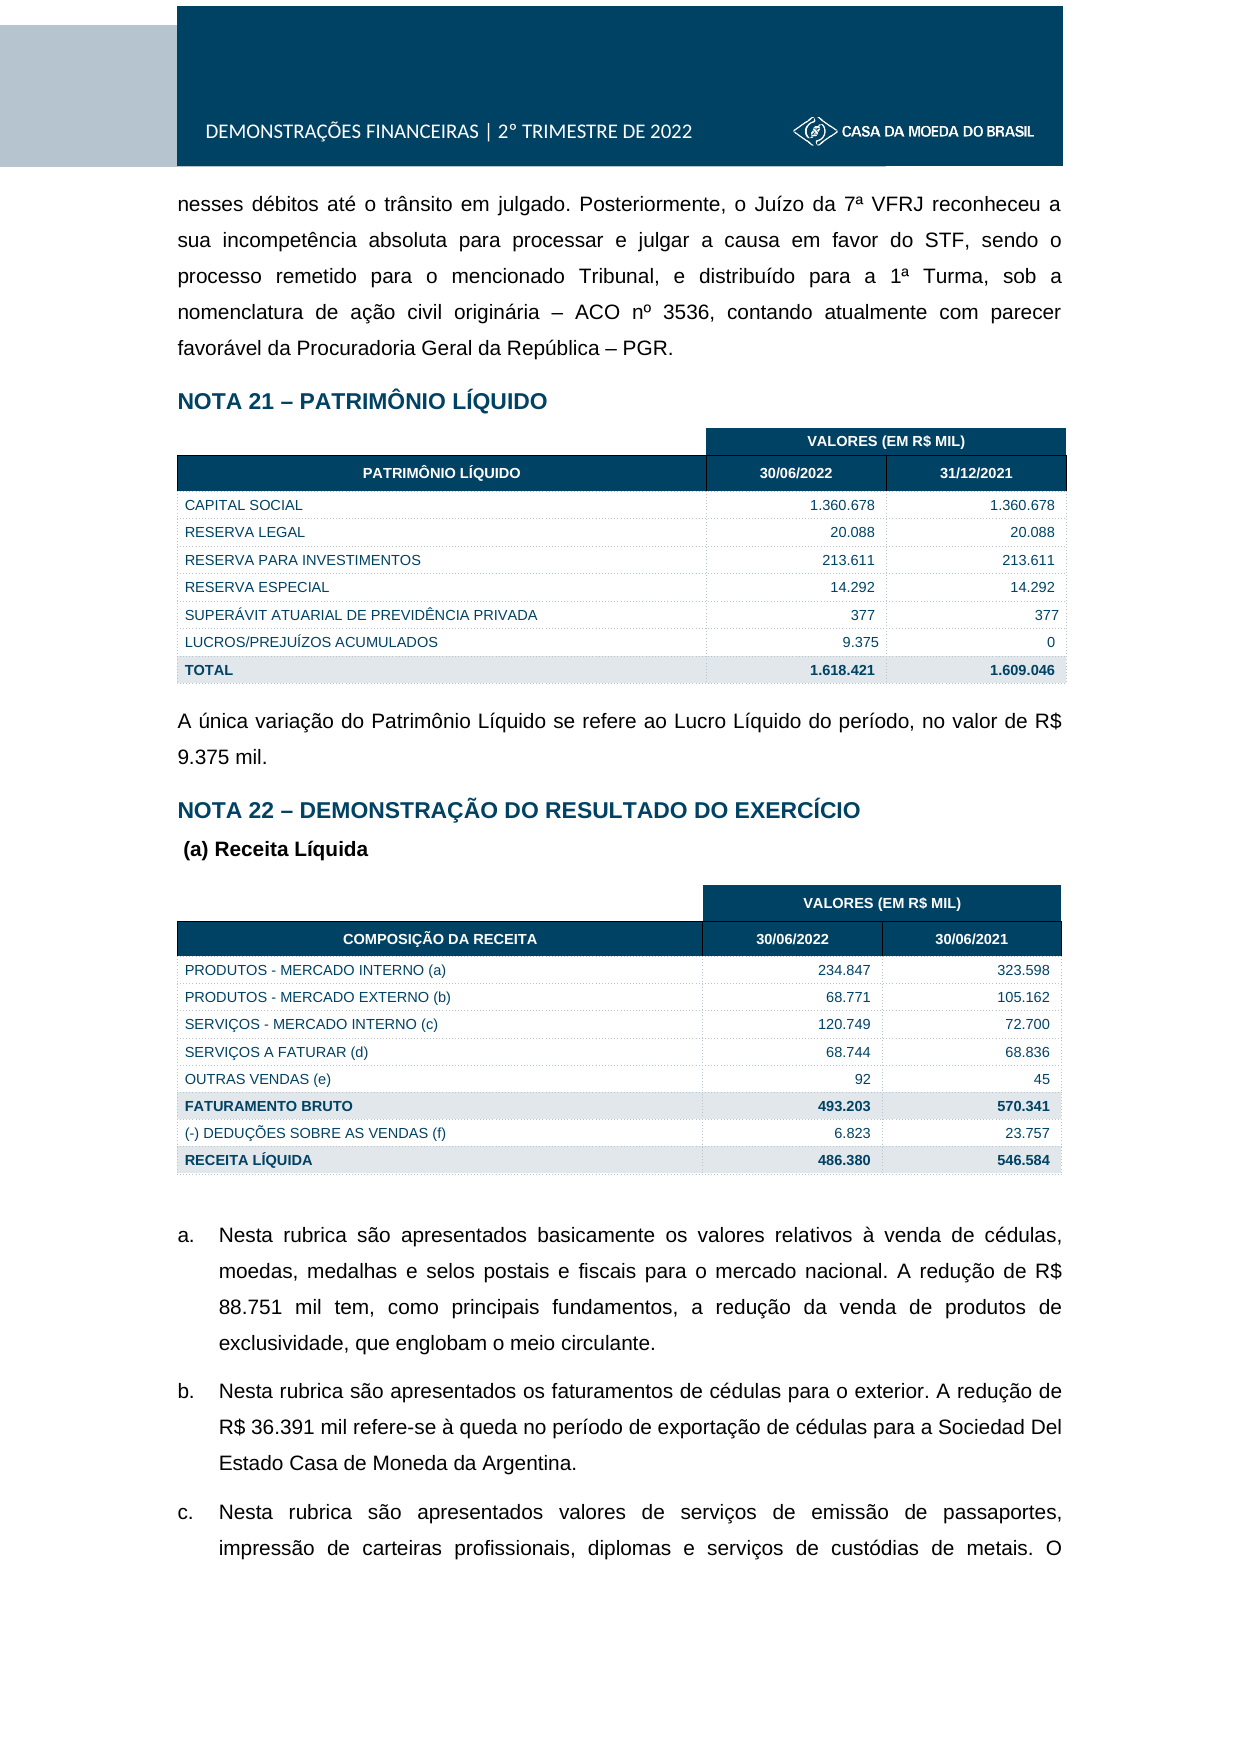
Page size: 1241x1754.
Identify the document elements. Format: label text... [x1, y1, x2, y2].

table_cell 1.618.421 [706, 656, 886, 683]
table_cell 45 [882, 1065, 1061, 1092]
table_cell RESERVA LEGAL [177, 518, 706, 546]
table_cell 68.771 [703, 983, 882, 1010]
table_cell 20.088 [886, 518, 1066, 546]
table_cell OUTRAS VENDAS (e) [177, 1065, 703, 1092]
table_cell 9.375 [706, 628, 886, 656]
table_cell 0 [886, 628, 1066, 656]
table_cell 546.584 [882, 1146, 1061, 1173]
table_cell 213.611 [886, 546, 1066, 573]
table_cell 68.836 [882, 1038, 1061, 1065]
table_cell 493.203 [703, 1092, 882, 1119]
table_cell 68.744 [703, 1038, 882, 1065]
table_cell PRODUTOS - MERCADO EXTERNO (b) [177, 983, 703, 1010]
list a. Nesta rubrica são apresentados basicamente os valores relativos à venda de cédulas, moedas, medalhas e selos postais e fiscais para o mercado nacional. A redução de R$ 88.751 mil tem, como principais fundamentos, a redução da venda de produtos de exclusividade, que englobam o meio circulante. [177, 1223, 1063, 1355]
table_cell COMPOSIÇÃO DA RECEITA [178, 922, 702, 956]
table_cell 30/06/2021 [883, 922, 1061, 956]
table_header [177, 885, 703, 921]
table_cell 30/06/2022 [707, 456, 886, 491]
table_cell PRODUTOS - MERCADO INTERNO (a) [177, 956, 703, 983]
table_cell 23.757 [882, 1119, 1061, 1146]
table_cell 1.360.678 [886, 491, 1066, 518]
table_cell 1.360.678 [706, 491, 886, 518]
table_cell RESERVA PARA INVESTIMENTOS [177, 546, 706, 573]
table_cell TOTAL [177, 656, 706, 683]
table_cell 31/12/2021 [887, 456, 1066, 491]
list c. Nesta rubrica são apresentados valores de serviços de emissão de passaportes, impressão de carteiras profissionais, diplomas e serviços de custódias de metais. O [177, 1499, 1063, 1559]
subtitle NOTA 21 – PATRIMÔNIO LÍQUIDO [177, 388, 1063, 414]
table_cell 72.700 [882, 1010, 1061, 1037]
table_cell LUCROS/PREJUÍZOS ACUMULADOS [177, 628, 706, 656]
table_cell SUPERÁVIT ATUARIAL DE PREVIDÊNCIA PRIVADA [177, 601, 706, 628]
table_header [177, 428, 706, 455]
table_cell 486.380 [703, 1146, 882, 1173]
table_cell 6.823 [703, 1119, 882, 1146]
table_cell 323.598 [882, 956, 1061, 983]
table_cell 377 [886, 601, 1066, 628]
table_cell FATURAMENTO BRUTO [177, 1092, 703, 1119]
table_cell 234.847 [703, 956, 882, 983]
table_cell 377 [706, 601, 886, 628]
text (a) Receita Líquida [177, 837, 1063, 861]
table_cell 213.611 [706, 546, 886, 573]
table_cell PATRIMÔNIO LÍQUIDO [178, 456, 706, 491]
table_cell 92 [703, 1065, 882, 1092]
table_header VALORES (EM R$ MIL) [706, 428, 1066, 455]
table_cell RECEITA LÍQUIDA [177, 1146, 703, 1173]
text nesses débitos até o trânsito em julgado. Posteriormente, o Juízo da 7ª VFRJ reconheceu a sua incompetência absoluta para processar e julgar a causa em favor do STF, sendo o processo remetido para o mencionado Tribunal, e distribuído para a 1ª Turma, sob a nomenclatura de ação civil originária – ACO nº 3536, contando atualmente com parecer favorável da Procuradoria Geral da República – PGR. [177, 192, 1063, 359]
table_cell 14.292 [706, 573, 886, 601]
table_header VALORES (EM R$ MIL) [703, 885, 1061, 921]
table_cell 1.609.046 [886, 656, 1066, 683]
table_cell RESERVA ESPECIAL [177, 573, 706, 601]
table_cell (-) DEDUÇÕES SOBRE AS VENDAS (f) [177, 1119, 703, 1146]
table_cell 120.749 [703, 1010, 882, 1037]
table_cell SERVIÇOS A FATURAR (d) [177, 1038, 703, 1065]
table_cell 20.088 [706, 518, 886, 546]
list b. Nesta rubrica são apresentados os faturamentos de cédulas para o exterior. A redução de R$ 36.391 mil refere-se à queda no período de exportação de cédulas para a Sociedad Del Estado Casa de Moneda da Argentina. [177, 1379, 1063, 1475]
table_cell 30/06/2022 [703, 922, 882, 956]
table_cell CAPITAL SOCIAL [177, 491, 706, 518]
table_cell 105.162 [882, 983, 1061, 1010]
table_cell 14.292 [886, 573, 1066, 601]
subtitle NOTA 22 – DEMONSTRAÇÃO DO RESULTADO DO EXERCÍCIO [177, 797, 1063, 823]
text A única variação do Patrimônio Líquido se refere ao Lucro Líquido do período, no valor de R$ 9.375 mil. [177, 709, 1063, 768]
table_cell SERVIÇOS - MERCADO INTERNO (c) [177, 1010, 703, 1037]
table_cell 570.341 [882, 1092, 1061, 1119]
